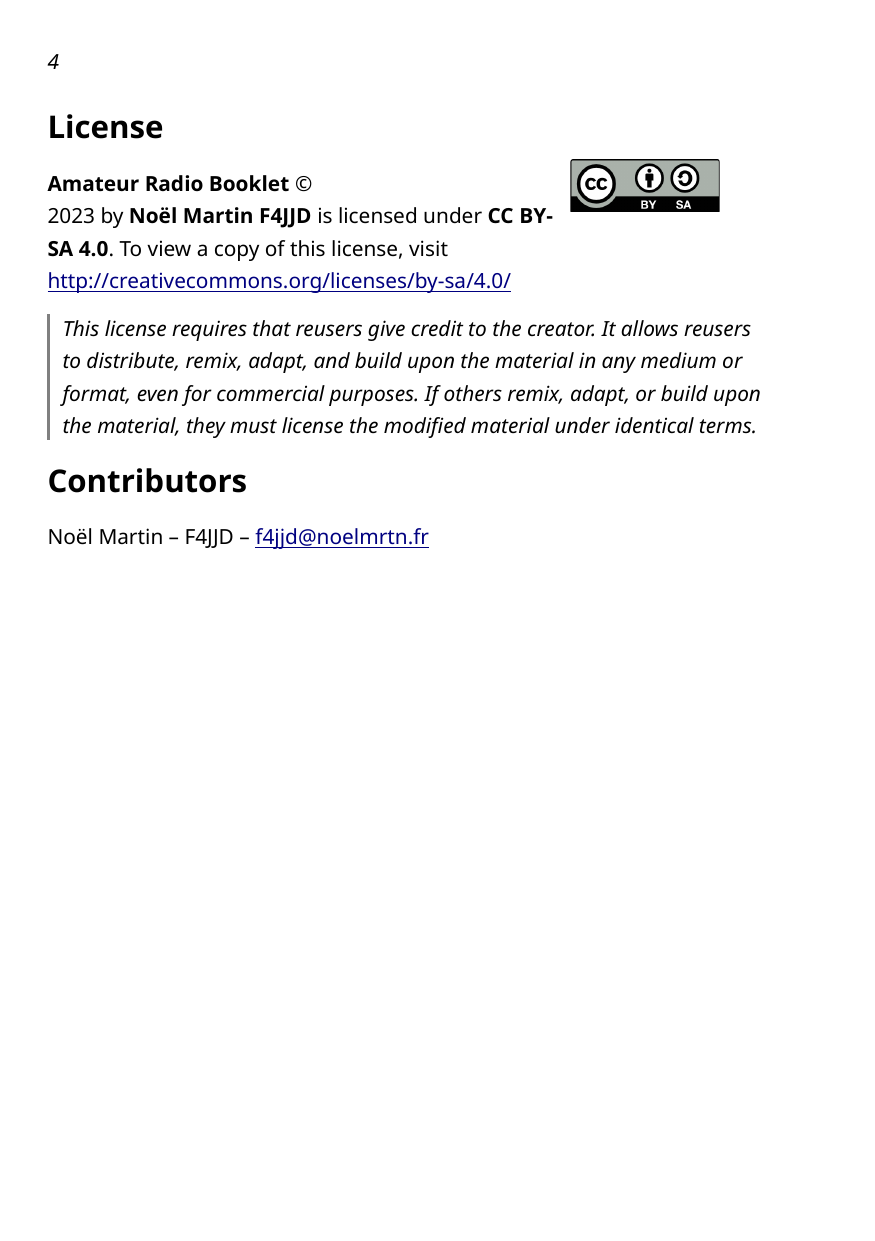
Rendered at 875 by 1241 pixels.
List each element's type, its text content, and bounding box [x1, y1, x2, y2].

text License [47, 105, 768, 148]
text This license requires that reusers give credit to the creator. It allows reusers to distribute, remix, adapt, and build upon the material in any medium or format, even for commercial purposes. If others remix, adapt, or build upon the material, they must license the modified material under identical terms. [50, 314, 768, 440]
picture [570, 159, 720, 212]
text Amateur Radio Booklet © 2023 by Noël Martin F4JJD is licensed under CC BY-SA 4.0. To view a copy of this license, visit http://creativecommons.org/licenses/by-sa/4.0/ [47, 169, 768, 295]
text Contributors [47, 459, 768, 502]
text Noël Martin – F4JJD – f4jjd@noelmrtn.fr [47, 522, 768, 551]
